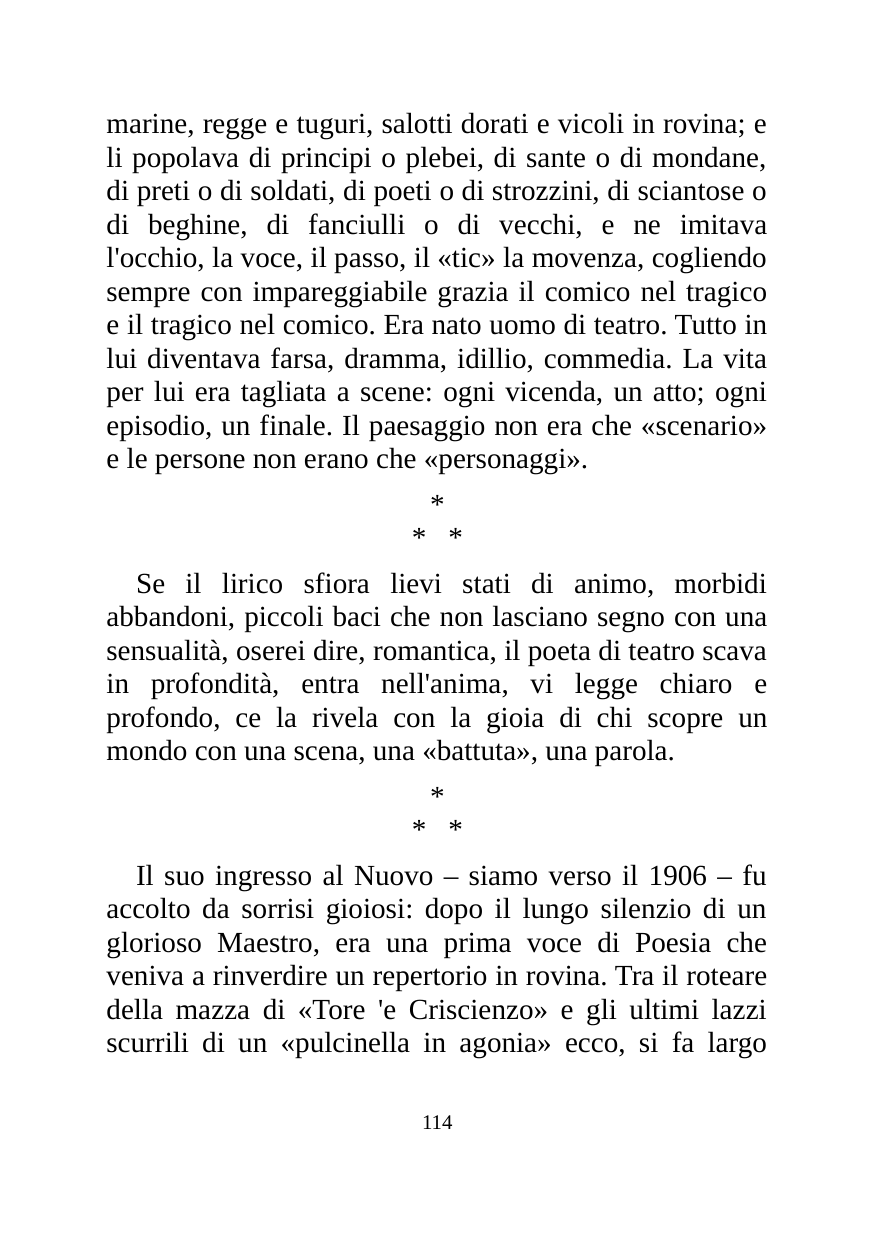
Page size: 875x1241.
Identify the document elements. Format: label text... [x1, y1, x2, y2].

text * * * [106, 779, 768, 846]
text marine, regge e tuguri, salotti dorati e vicoli in rovina; e li popolava di principi o plebei, di sante o di mondane, di preti o di soldati, di poeti o di strozzini, di sciantose o di beghine, di fanciulli o di vecchi, e ne imitava l'occhio, la voce, il passo, il «tic» la movenza, cogliendo sempre con impareggiabile grazia il comico nel tragico e il tragico nel comico. Era nato uomo di teatro. Tutto in lui diventava farsa, dramma, idillio, commedia. La vita per lui era tagliata a scene: ogni vicenda, un atto; ogni episodio, un finale. Il paesaggio non era che «scenario» e le persone non erano che «personaggi». [106, 106, 768, 475]
text Il suo ingresso al Nuovo – siamo verso il 1906 – fu accolto da sorrisi gioiosi: dopo il lungo silenzio di un glorioso Maestro, era una prima voce di Poesia che veniva a rinverdire un repertorio in rovina. Tra il roteare della mazza di «Tore 'e Criscienzo» e gli ultimi lazzi scurrili di un «pulcinella in agonia» ecco, si fa largo [106, 858, 768, 1059]
text Se il lirico sfiora lievi stati di animo, morbidi abbandoni, piccoli baci che non lasciano segno con una sensualità, oserei dire, romantica, il poeta di teatro scava in profondità, entra nell'anima, vi legge chiaro e profondo, ce la rivela con la gioia di chi scopre un mondo con una scena, una «battuta», una parola. [106, 566, 768, 767]
text * * * [106, 487, 768, 554]
